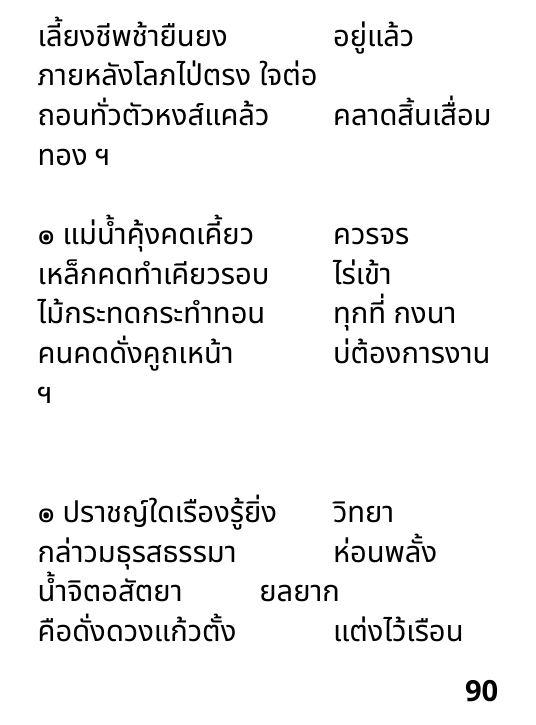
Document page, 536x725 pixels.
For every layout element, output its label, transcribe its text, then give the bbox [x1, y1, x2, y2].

text กล่าวมธุรสธรรมา ห่อนพลั้ง [37, 531, 498, 571]
text ๏ แม่น้ำคุ้งคดเคี้ยว ควรจร [37, 213, 498, 253]
text ไม้กระทดกระทำทอน ทุกที่ กงนา [37, 293, 498, 332]
text ถอนทั่วตัวหงส์แคล้ว คลาดสิ้นเสื่อมทอง ฯ [37, 94, 498, 174]
text เหล็กคดทำเคียวรอบ ไร่เข้า [37, 253, 498, 293]
text น้ำจิตอสัตยา ยลยาก [37, 571, 498, 610]
text ภายหลังโลภไป่ตรง ใจต่อ [37, 55, 498, 94]
text คือดั่งดวงแก้วตั้ง แต่งไว้เรือน [37, 610, 498, 650]
text เลี้ยงชีพช้ายืนยง อยู่แล้ว [37, 15, 498, 55]
text คนคดดั่งคูถเหน้า บ่ต้องการงาน ฯ [37, 332, 498, 412]
text ๏ ปราชญ์ใดเรืองรู้ยิ่ง วิทยา [37, 491, 498, 531]
